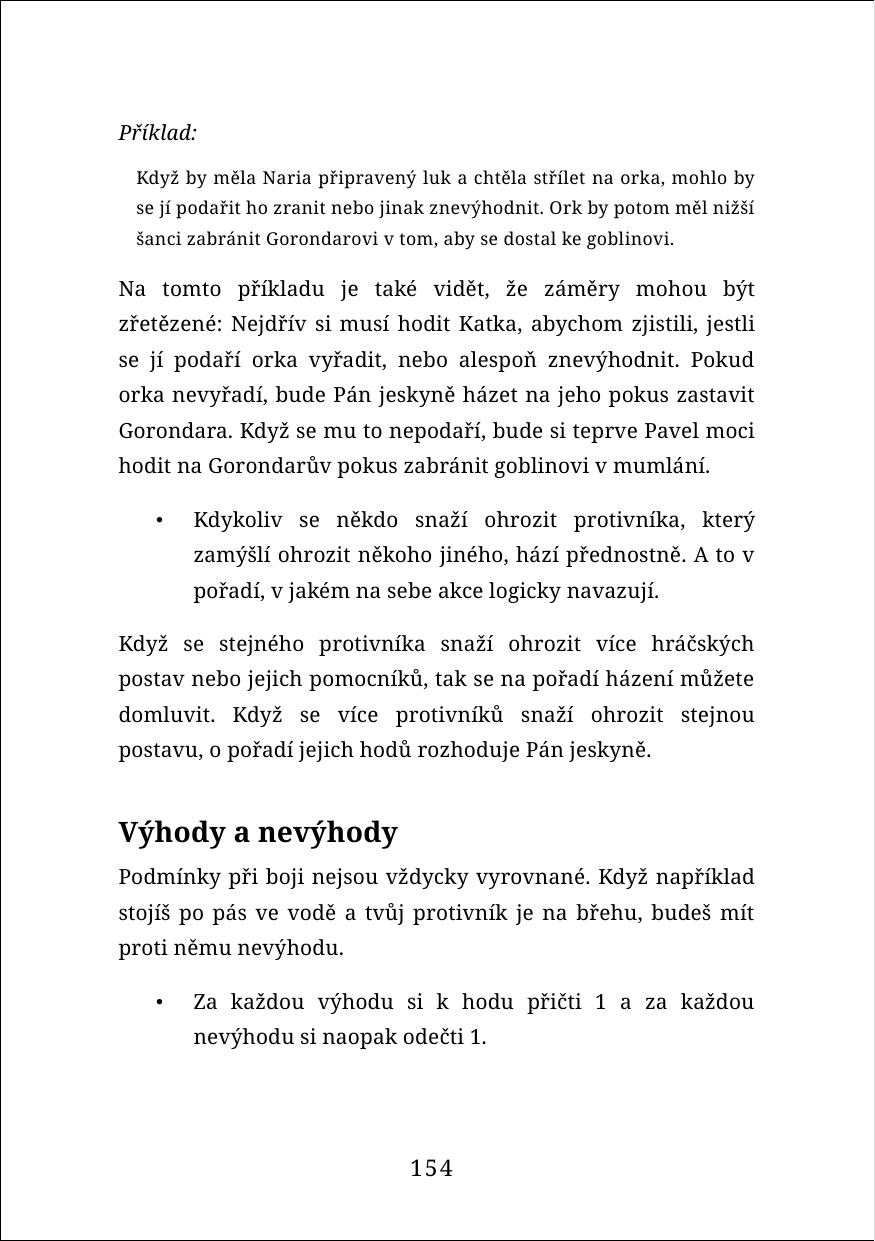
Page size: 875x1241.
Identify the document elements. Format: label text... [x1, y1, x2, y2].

text Když by měla Naria připravený luk a chtěla střílet na orka, mohlo by se jí podařit ho zranit nebo jinak znevýhodnit. Ork by potom měl nižší šanci zabránit Gorondarovi v tom, aby se dostal ke goblinovi. [136, 166, 756, 250]
text Příklad: [118, 118, 756, 147]
text Na tomto příkladu je také vidět, že záměry mohou být zřetězené: Nejdřív si musí hodit Katka, abychom zjistili, jestli se jí podaří orka vyřadit, nebo alespoň znevýhodnit. Pokud orka nevyřadí, bude Pán jeskyně házet na jeho pokus zastavit Gorondara. Když se mu to nepodaří, bude si teprve Pavel moci hodit na Gorondarův pokus zabránit goblinovi v mumlání. [118, 274, 756, 480]
subtitle Výhody a nevýhody [118, 812, 756, 851]
text Když se stejného protivníka snaží ohrozit více hráčských postav nebo jejich pomocníků, tak se na pořadí házení můžete domluvit. Když se více protivníků snaží ohrozit stejnou postavu, o pořadí jejich hodů rozhoduje Pán jeskyně. [118, 629, 756, 764]
list Kdykoliv se někdo snaží ohrozit protivníka, který zamýšlí ohrozit někoho jiného, hází přednostně. A to v pořadí, v jakém na sebe akce logicky navazují. [156, 505, 756, 604]
list Za každou výhodu si k hodu přičti 1 a za každou nevýhodu si naopak odečti 1. [156, 987, 756, 1051]
text Podmínky při boji nejsou vždycky vyrovnané. Když například stojíš po pás ve vodě a tvůj protivník je na břehu, budeš mít proti němu nevýhodu. [118, 862, 756, 962]
